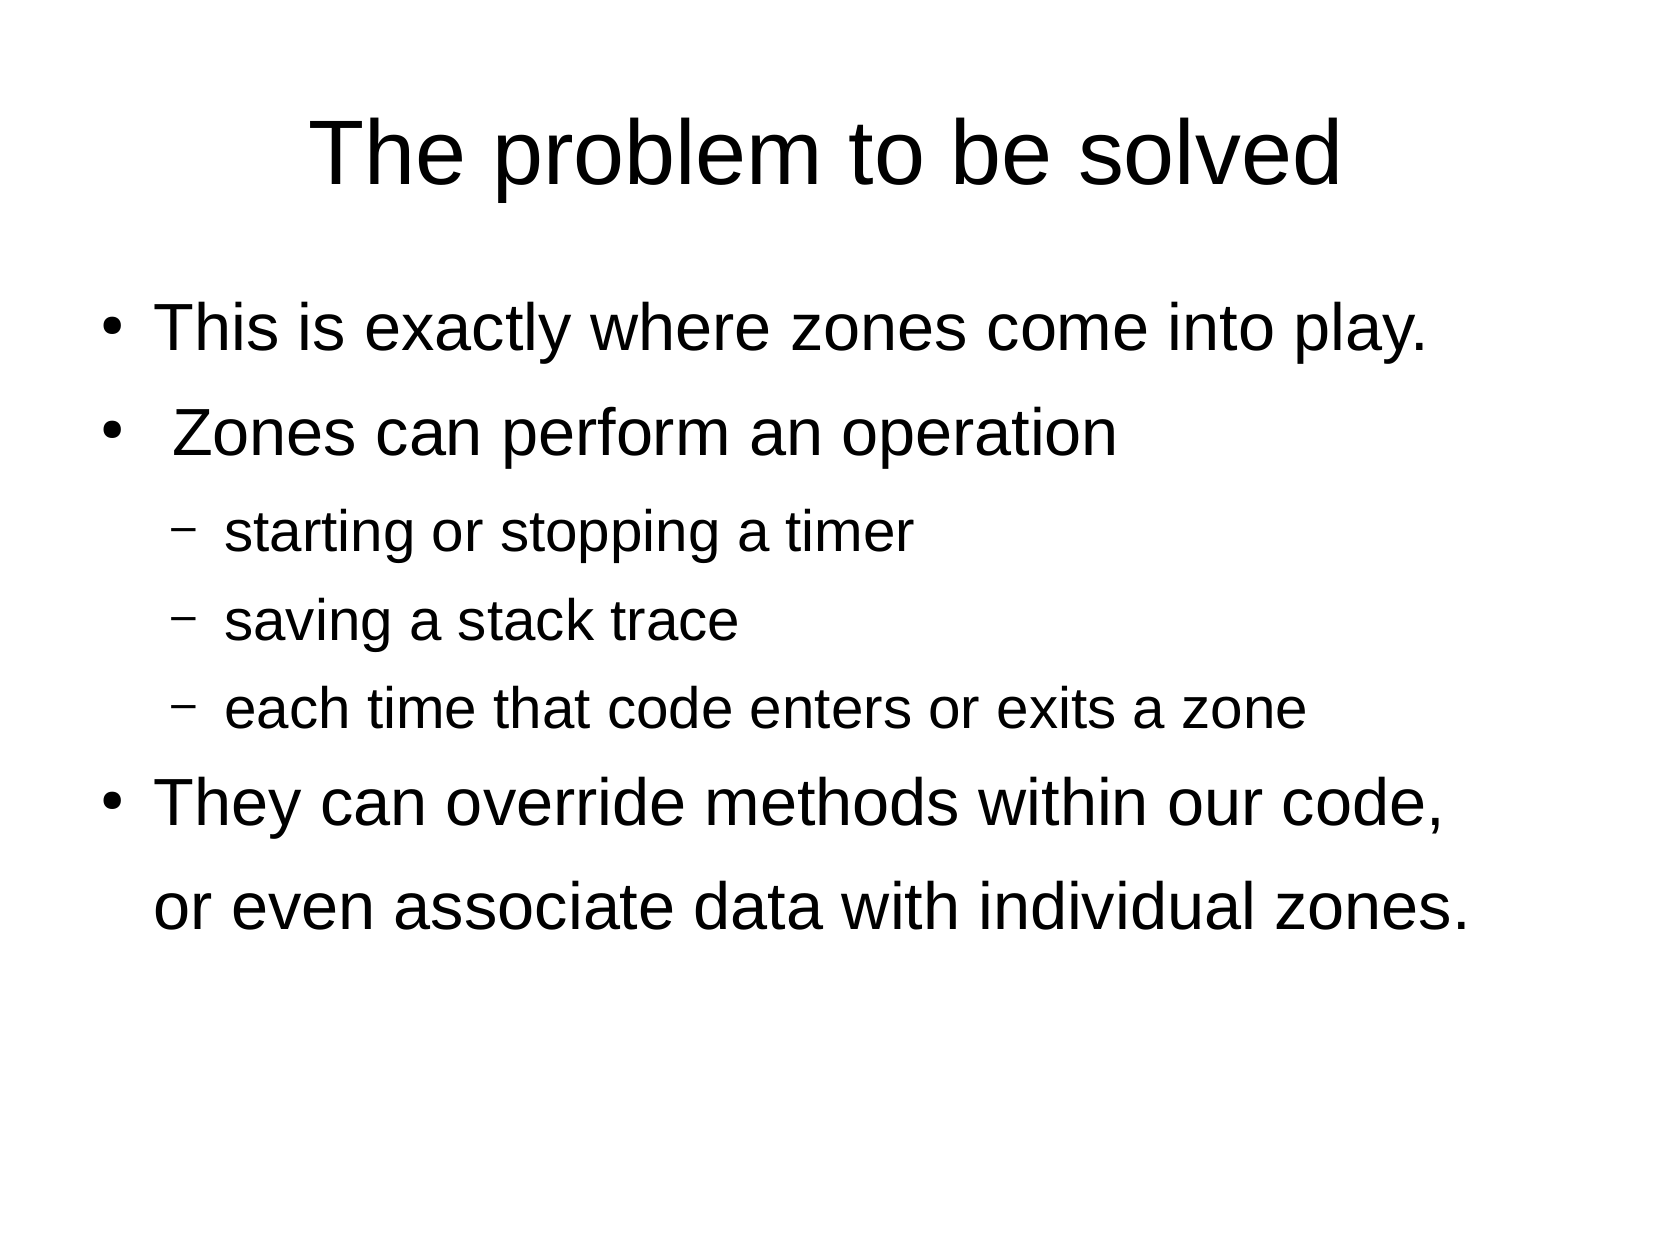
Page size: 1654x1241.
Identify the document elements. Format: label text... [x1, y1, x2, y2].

list This is exactly where zones come into play. Zones can perform an operation starting or stopping a timer saving a stack trace each time that code enters or exits a zone They can override methods within our code, or even associate data with individual zones. [82, 290, 1571, 1010]
title The problem to be solved [82, 49, 1571, 257]
